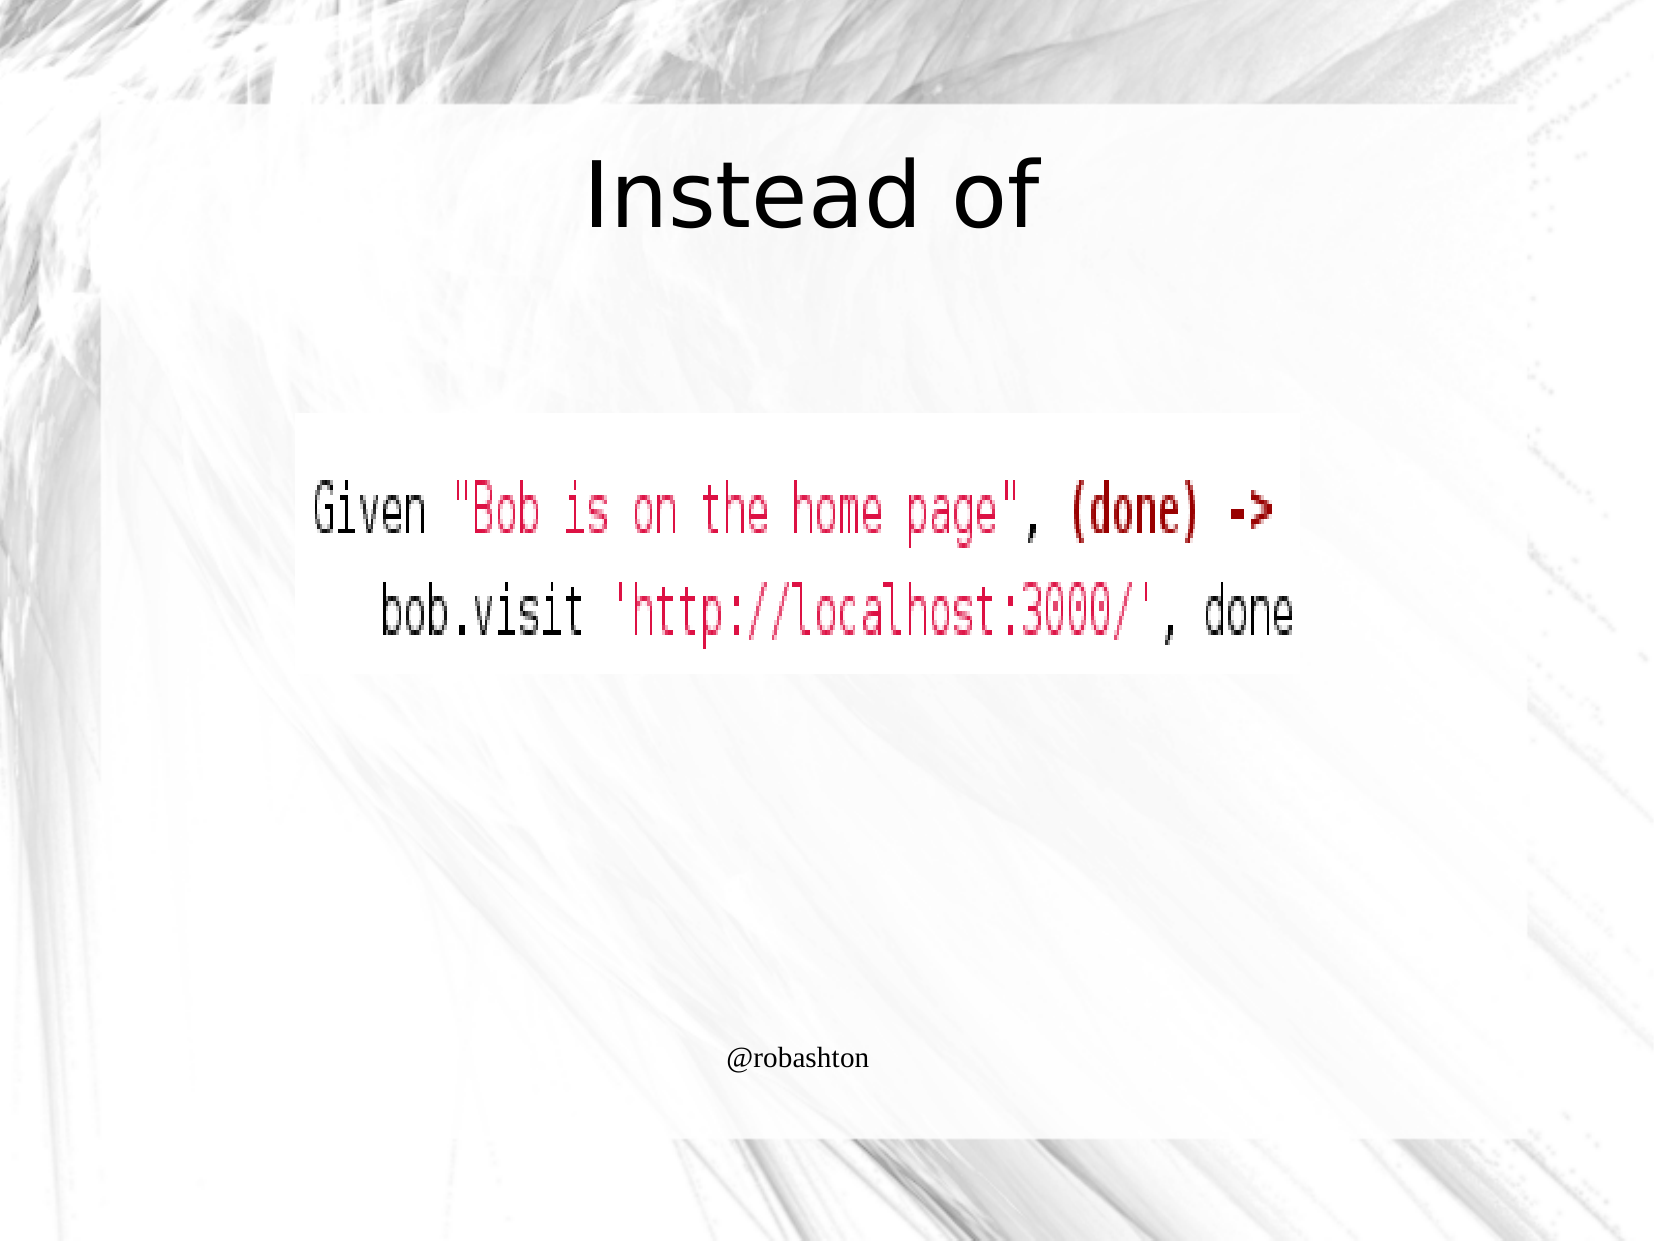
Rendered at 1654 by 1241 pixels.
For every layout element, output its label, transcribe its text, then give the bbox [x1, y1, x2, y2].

title Instead of [118, 112, 1506, 281]
picture [0, 0, 1654, 1241]
